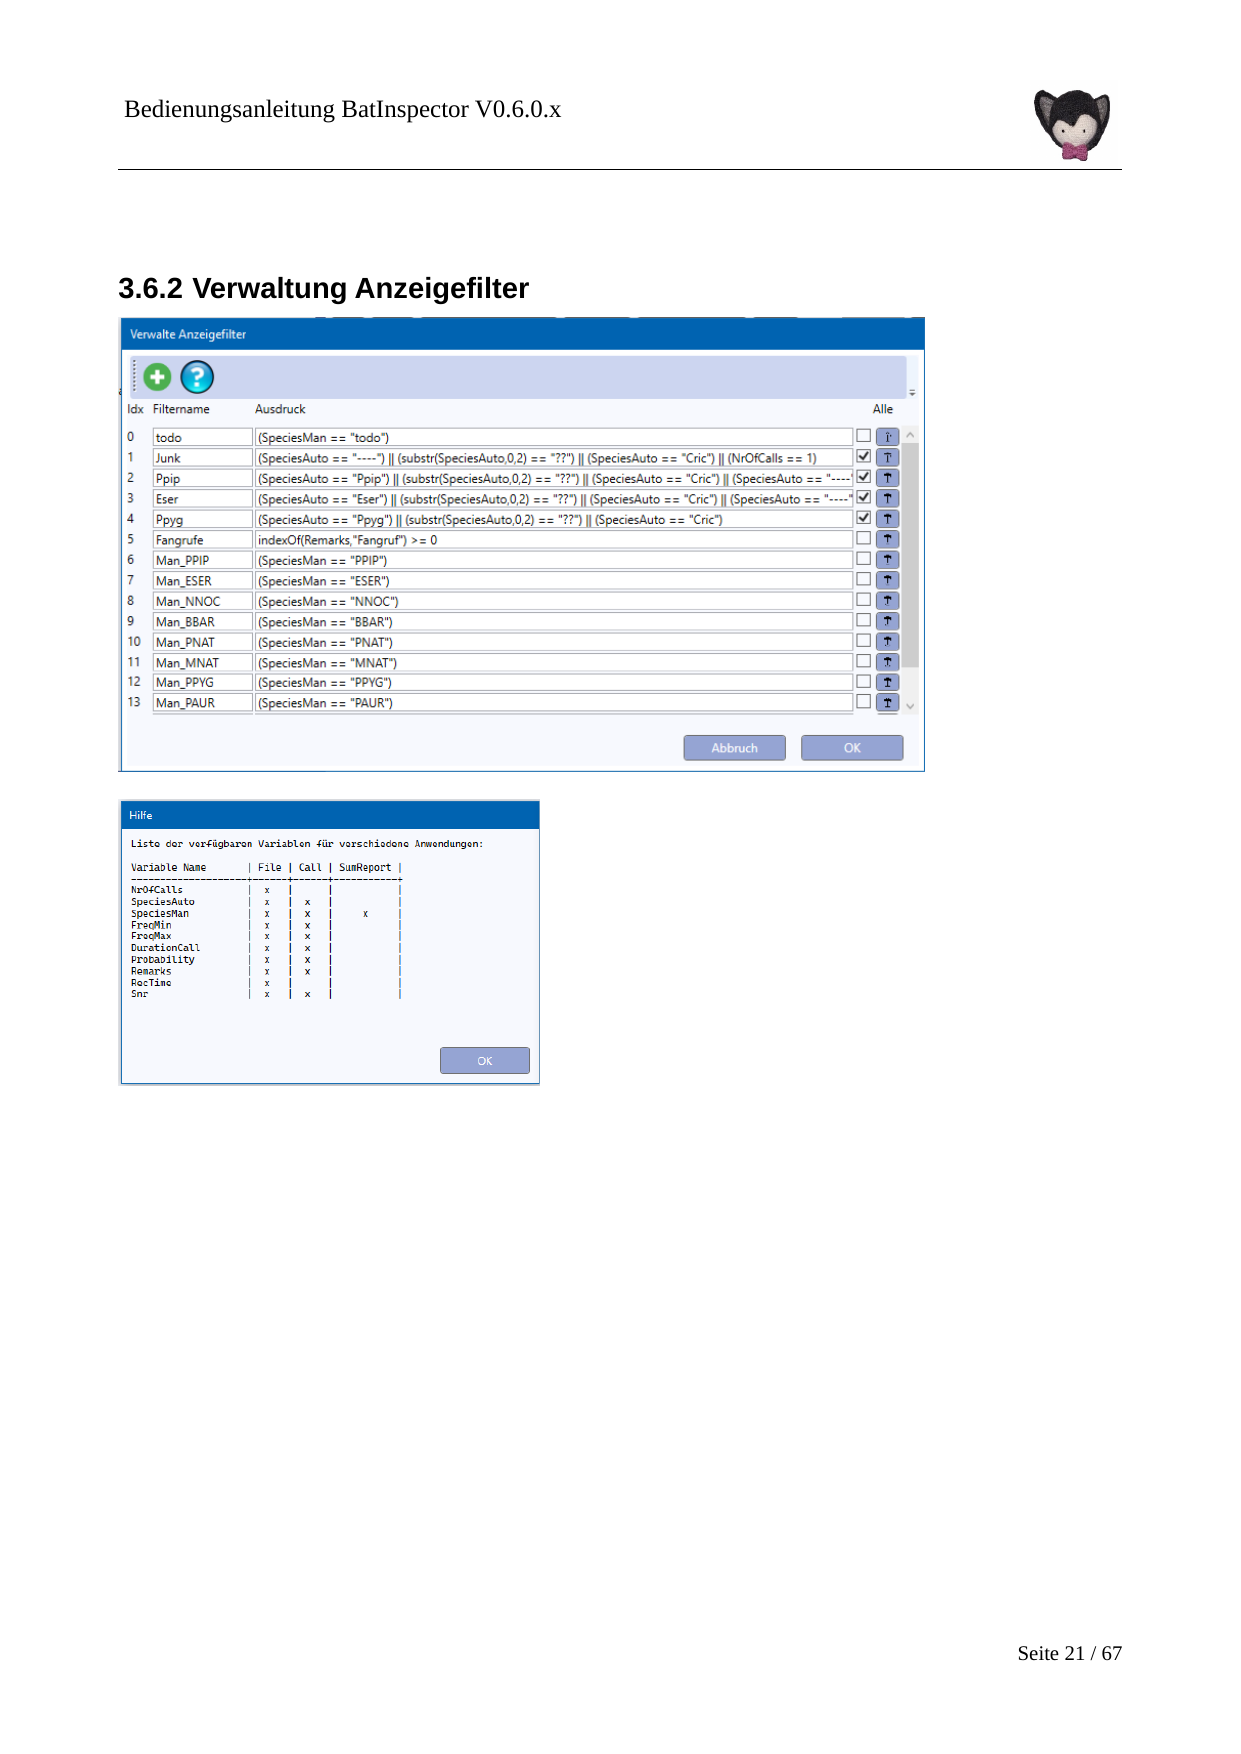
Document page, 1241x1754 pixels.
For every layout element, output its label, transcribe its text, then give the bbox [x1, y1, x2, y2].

subtitle Verwaltung Anzeigefilter [118, 272, 1122, 305]
picture [1030, 80, 1119, 169]
picture [118, 317, 925, 772]
picture [118, 799, 540, 1086]
